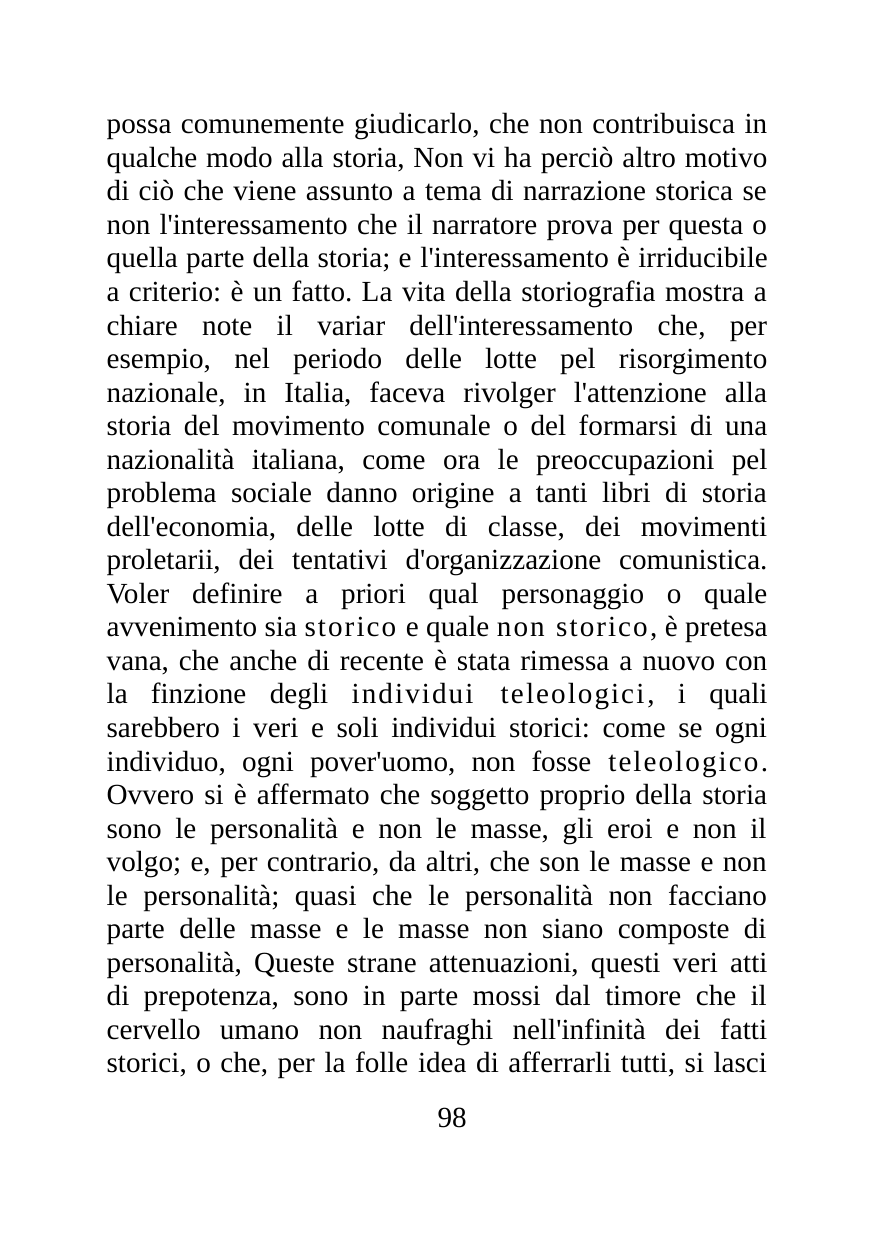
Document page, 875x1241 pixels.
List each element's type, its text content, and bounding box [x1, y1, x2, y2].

text possa comunemente giudicarlo, che non contribuisca in qualche modo alla storia, Non vi ha perciò altro motivo di ciò che viene assunto a tema di narrazione storica se non l'interessamento che il narratore prova per questa o quella parte della storia; e l'interessamento è irriducibile a criterio: è un fatto. La vita della storiografia mostra a chiare note il variar dell'interessamento che, per esempio, nel periodo delle lotte pel risorgimento nazionale, in Italia, faceva rivolger l'attenzione alla storia del movimento comunale o del formarsi di una nazionalità italiana, come ora le preoccupazioni pel problema sociale danno origine a tanti libri di storia dell'economia, delle lotte di classe, dei movimenti proletarii, dei tentativi d'organizzazione comunistica. Voler definire a priori qual personaggio o quale avvenimento sia storico e quale non storico, è pretesa vana, che anche di recente è stata rimessa a nuovo con la finzione degli individui teleologici, i quali sarebbero i veri e soli individui storici: come se ogni individuo, ogni pover'uomo, non fosse teleologico. Ovvero si è affermato che soggetto proprio della storia sono le personalità e non le masse, gli eroi e non il volgo; e, per contrario, da altri, che son le masse e non le personalità; quasi che le personalità non facciano parte delle masse e le masse non siano composte di personalità, Queste strane attenuazioni, questi veri atti di prepotenza, sono in parte mossi dal timore che il cervello umano non naufraghi nell'infinità dei fatti storici, o che, per la folle idea di afferrarli tutti, si lasci [106, 106, 768, 1079]
